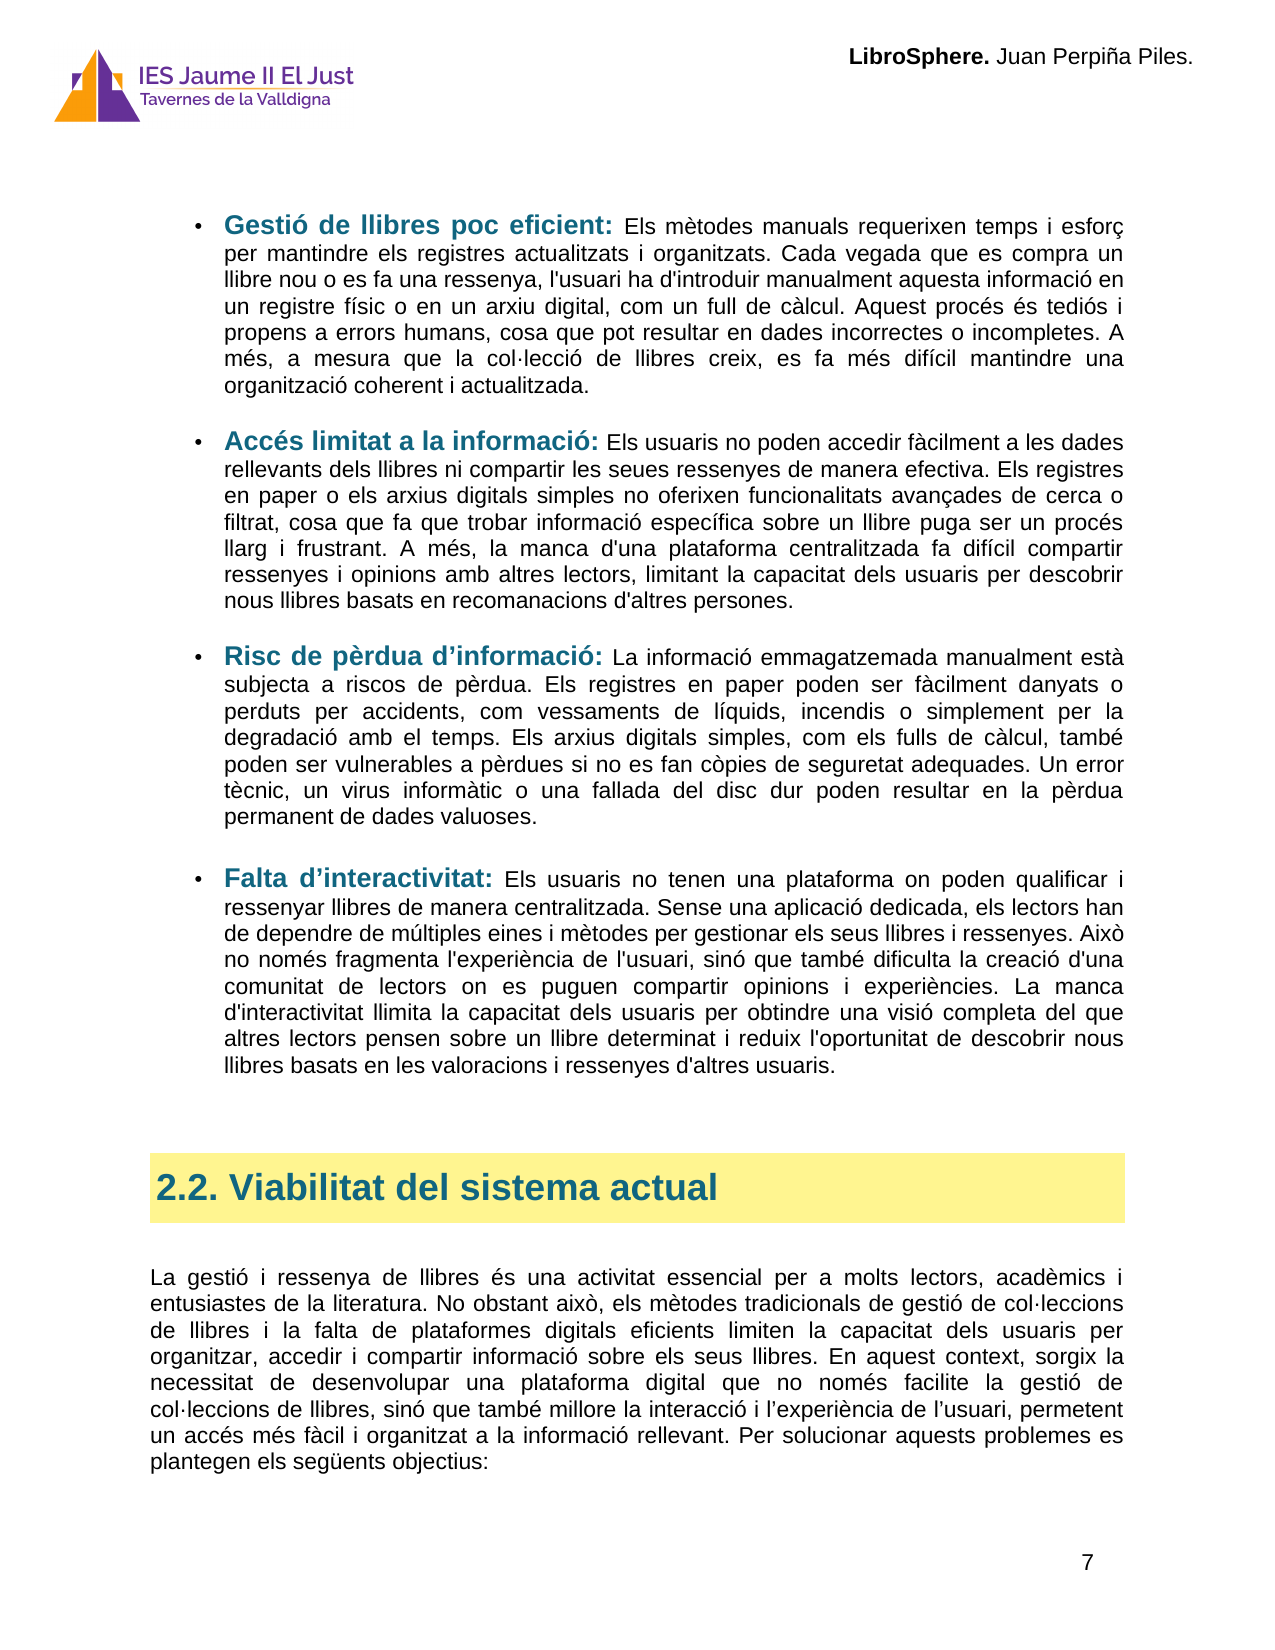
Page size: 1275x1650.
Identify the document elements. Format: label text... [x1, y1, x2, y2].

picture [50, 42, 354, 129]
text La gestió i ressenya de llibres és una activitat essencial per a molts lectors, acadèmics i entusiastes de la literatura. No obstant això, els mètodes tradicionals de gestió de col·leccions de llibres i la falta de plataformes digitals eficients limiten la capacitat dels usuaris per organitzar, accedir i compartir informació sobre els seus llibres. En aquest context, sorgix la necessitat de desenvolupar una plataforma digital que no només facilite la gestió de col·leccions de llibres, sinó que també millore la interacció i l’experiència de l’usuari, permetent un accés més fàcil i organitzat a la informació rellevant. Per solucionar aquests problemes es plantegen els següents objectius: [150, 1264, 1124, 1475]
list Gestió de llibres poc eficient: Els mètodes manuals requerixen temps i esforç per mantindre els registres actualitzats i organitzats. Cada vegada que es compra un llibre nou o es fa una ressenya, l'usuari ha d'introduir manualment aquesta informació en un registre físic o en un arxiu digital, com un full de càlcul. Aquest procés és tediós i propens a errors humans, cosa que pot resultar en dades incorrectes o incompletes. A més, a mesura que la col·lecció de llibres creix, es fa més difícil mantindre una organització coherent i actualitzada. [194, 209, 1124, 398]
list Risc de pèrdua d’informació: La informació emmagatzemada manualment està subjecta a riscos de pèrdua. Els registres en paper poden ser fàcilment danyats o perduts per accidents, com vessaments de líquids, incendis o simplement per la degradació amb el temps. Els arxius digitals simples, com els fulls de càlcul, també poden ser vulnerables a pèrdues si no es fan còpies de seguretat adequades. Un error tècnic, un virus informàtic o una fallada del disc dur poden resultar en la pèrdua permanent de dades valuoses. [194, 640, 1124, 829]
table_header 2.2. Viabilitat del sistema actual [150, 1153, 1125, 1223]
list Falta d’interactivitat: Els usuaris no tenen una plataforma on poden qualificar i ressenyar llibres de manera centralitzada. Sense una aplicació dedicada, els lectors han de dependre de múltiples eines i mètodes per gestionar els seus llibres i ressenyes. Això no només fragmenta l'experiència de l'usuari, sinó que també dificulta la creació d'una comunitat de lectors on es puguen compartir opinions i experiències. La manca d'interactivitat llimita la capacitat dels usuaris per obtindre una visió completa del que altres lectors pensen sobre un llibre determinat i reduix l'oportunitat de descobrir nous llibres basats en les valoracions i ressenyes d'altres usuaris. [194, 862, 1124, 1078]
list Accés limitat a la informació: Els usuaris no poden accedir fàcilment a les dades rellevants dels llibres ni compartir les seues ressenyes de manera efectiva. Els registres en paper o els arxius digitals simples no oferixen funcionalitats avançades de cerca o filtrat, cosa que fa que trobar informació específica sobre un llibre puga ser un procés llarg i frustrant. A més, la manca d'una plataforma centralitzada fa difícil compartir ressenyes i opinions amb altres lectors, limitant la capacitat dels usuaris per descobrir nous llibres basats en recomanacions d'altres persones. [194, 424, 1124, 614]
